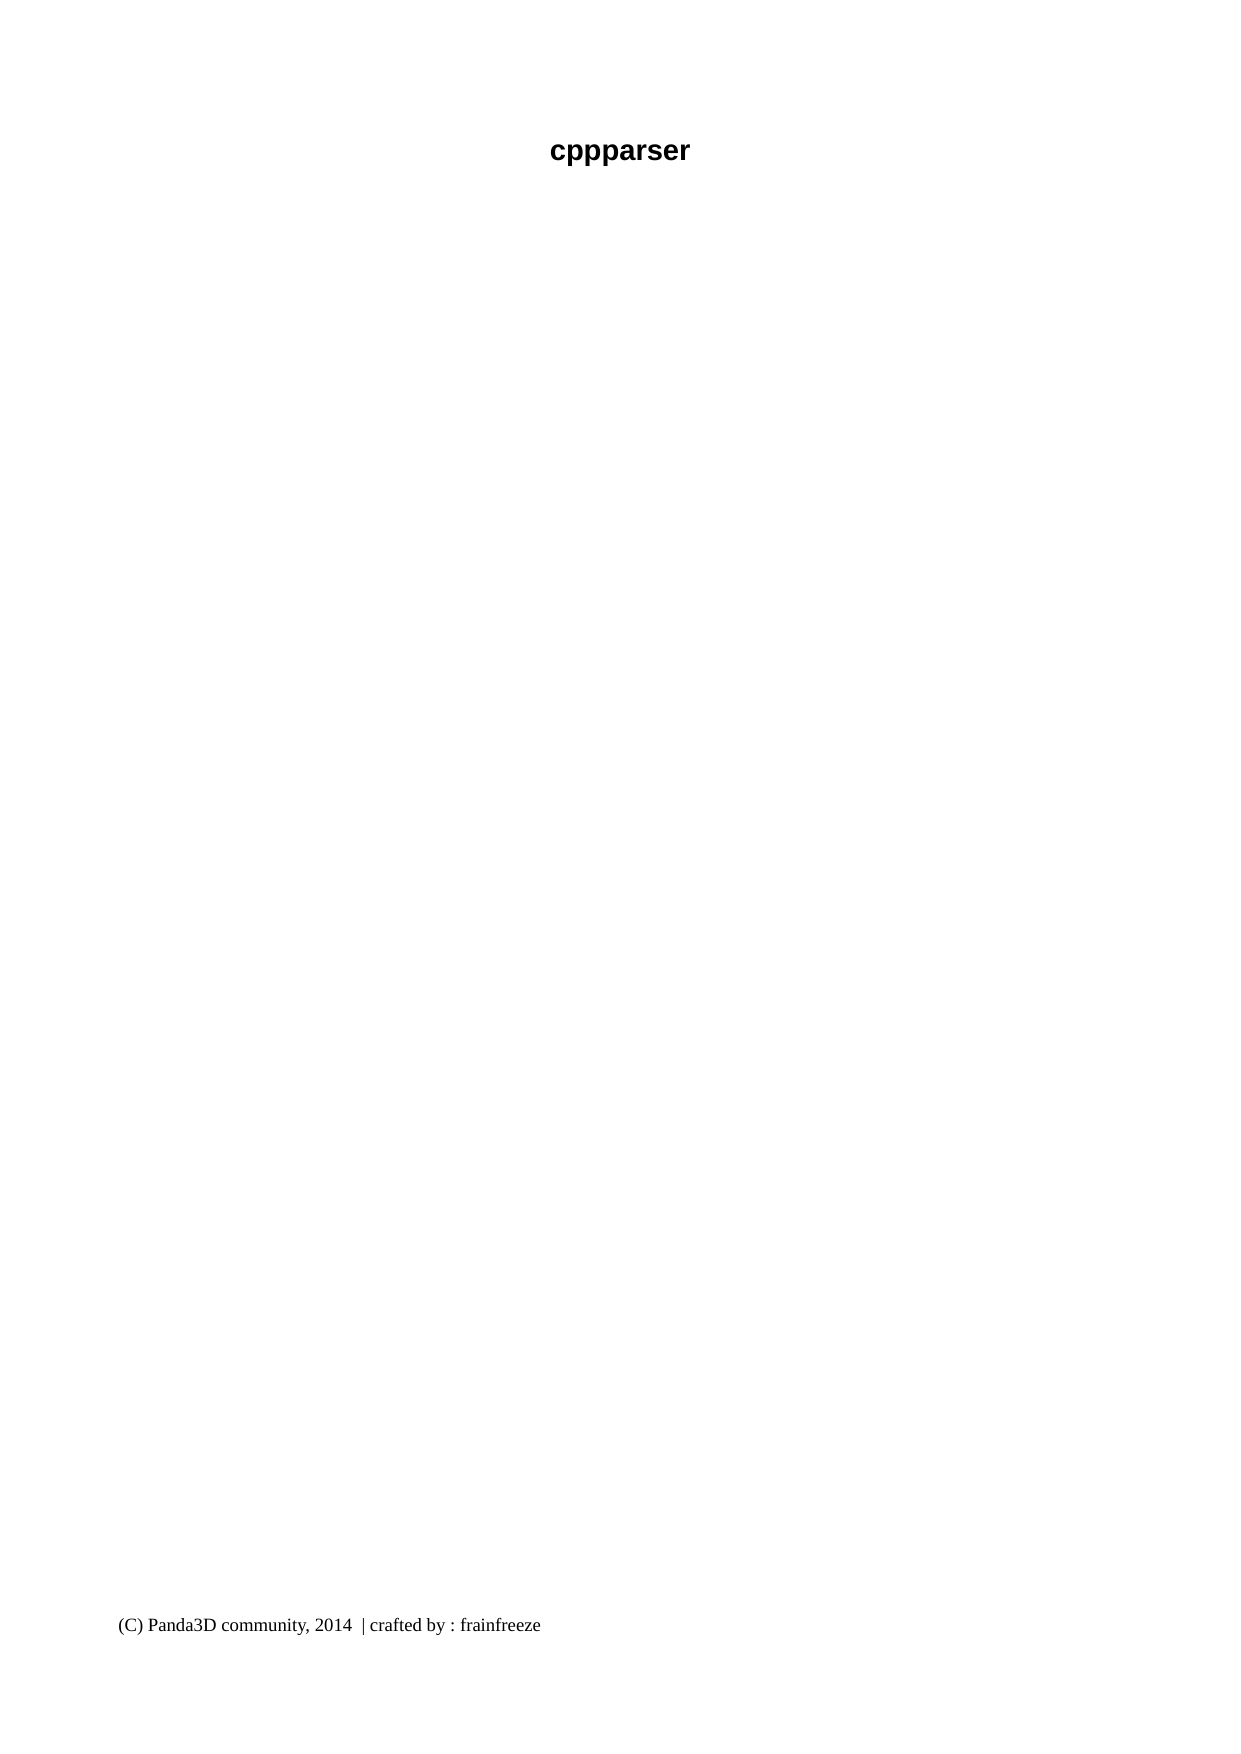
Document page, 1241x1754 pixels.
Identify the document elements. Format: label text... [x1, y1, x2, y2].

subtitle cppparser [118, 133, 1122, 166]
